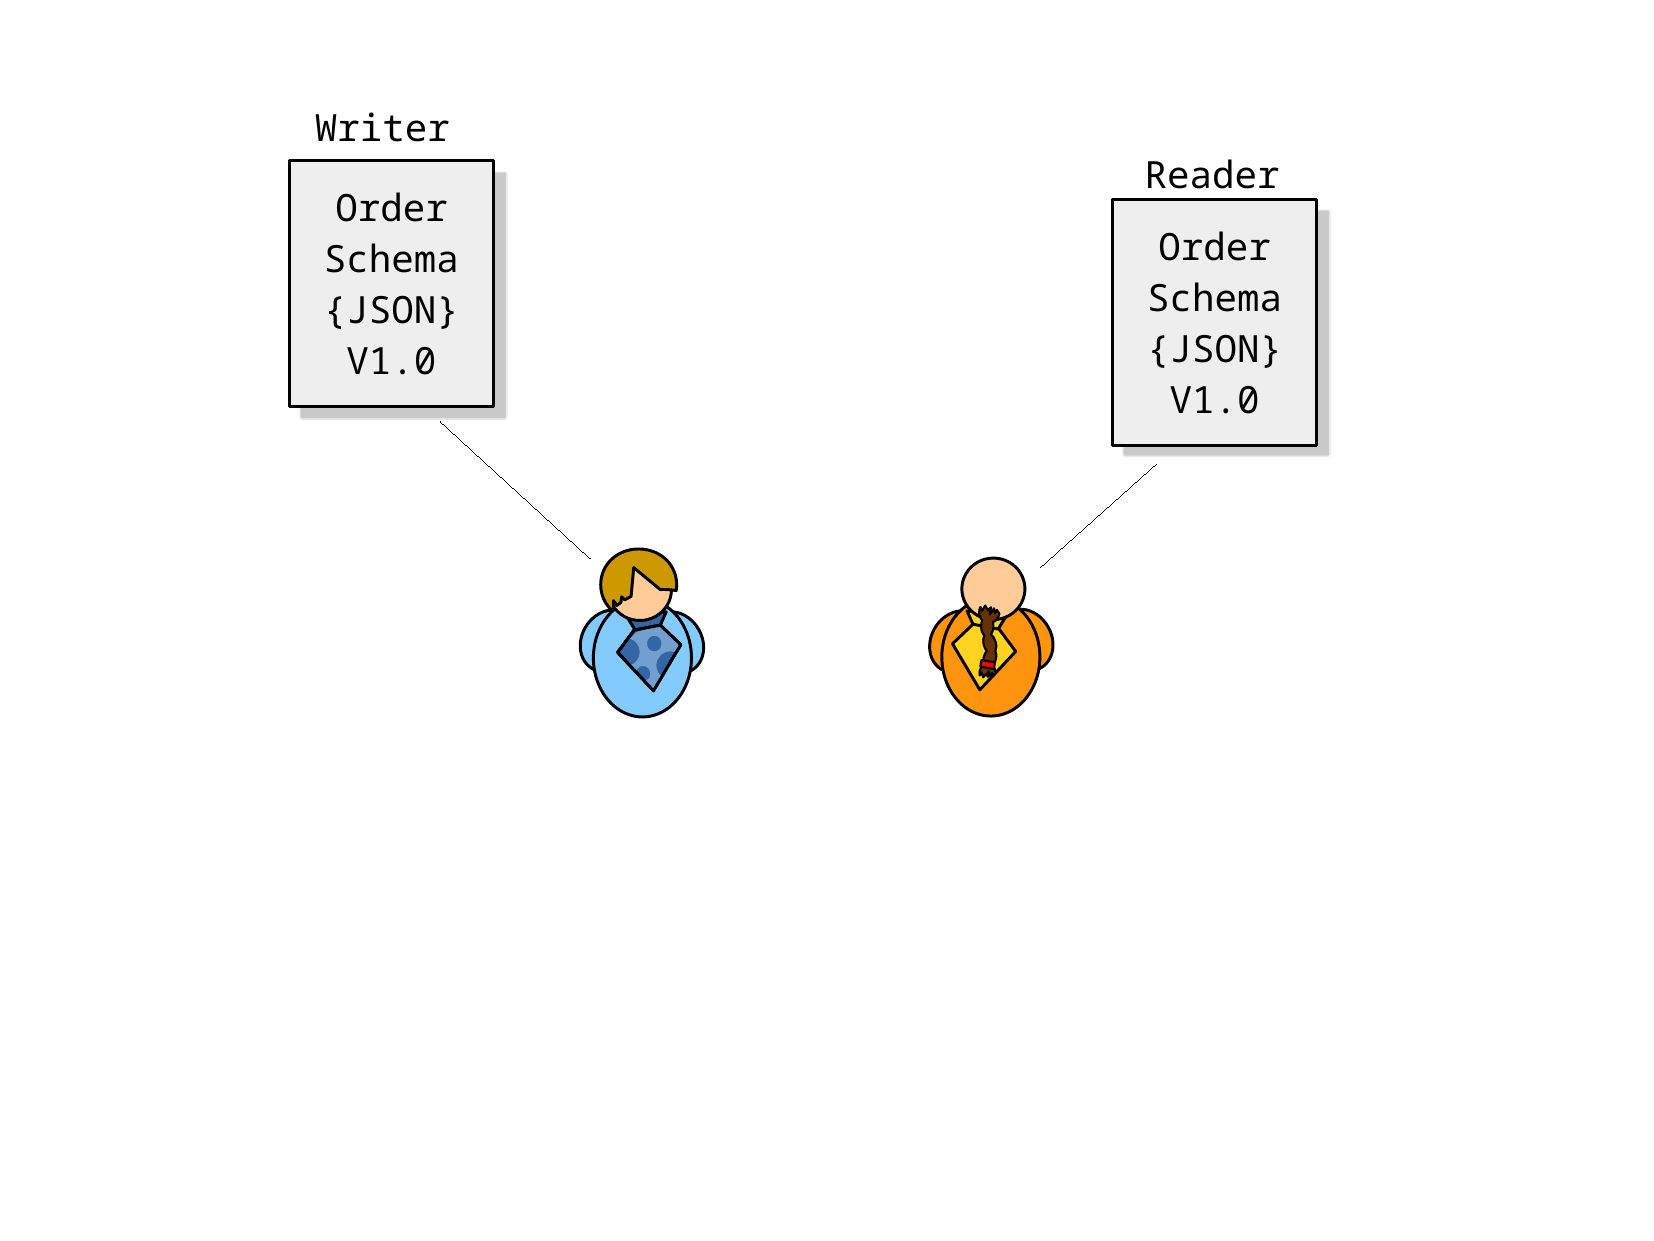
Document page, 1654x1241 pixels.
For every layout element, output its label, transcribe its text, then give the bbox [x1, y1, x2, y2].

text_box Writer [300, 93, 488, 153]
text_box Order Schema {JSON} V1.0 [1112, 199, 1317, 446]
text_box Order Schema {JSON} V1.0 [289, 160, 494, 407]
text_box [580, 548, 704, 717]
text_box Reader [1129, 141, 1317, 200]
text_box [929, 558, 1054, 717]
